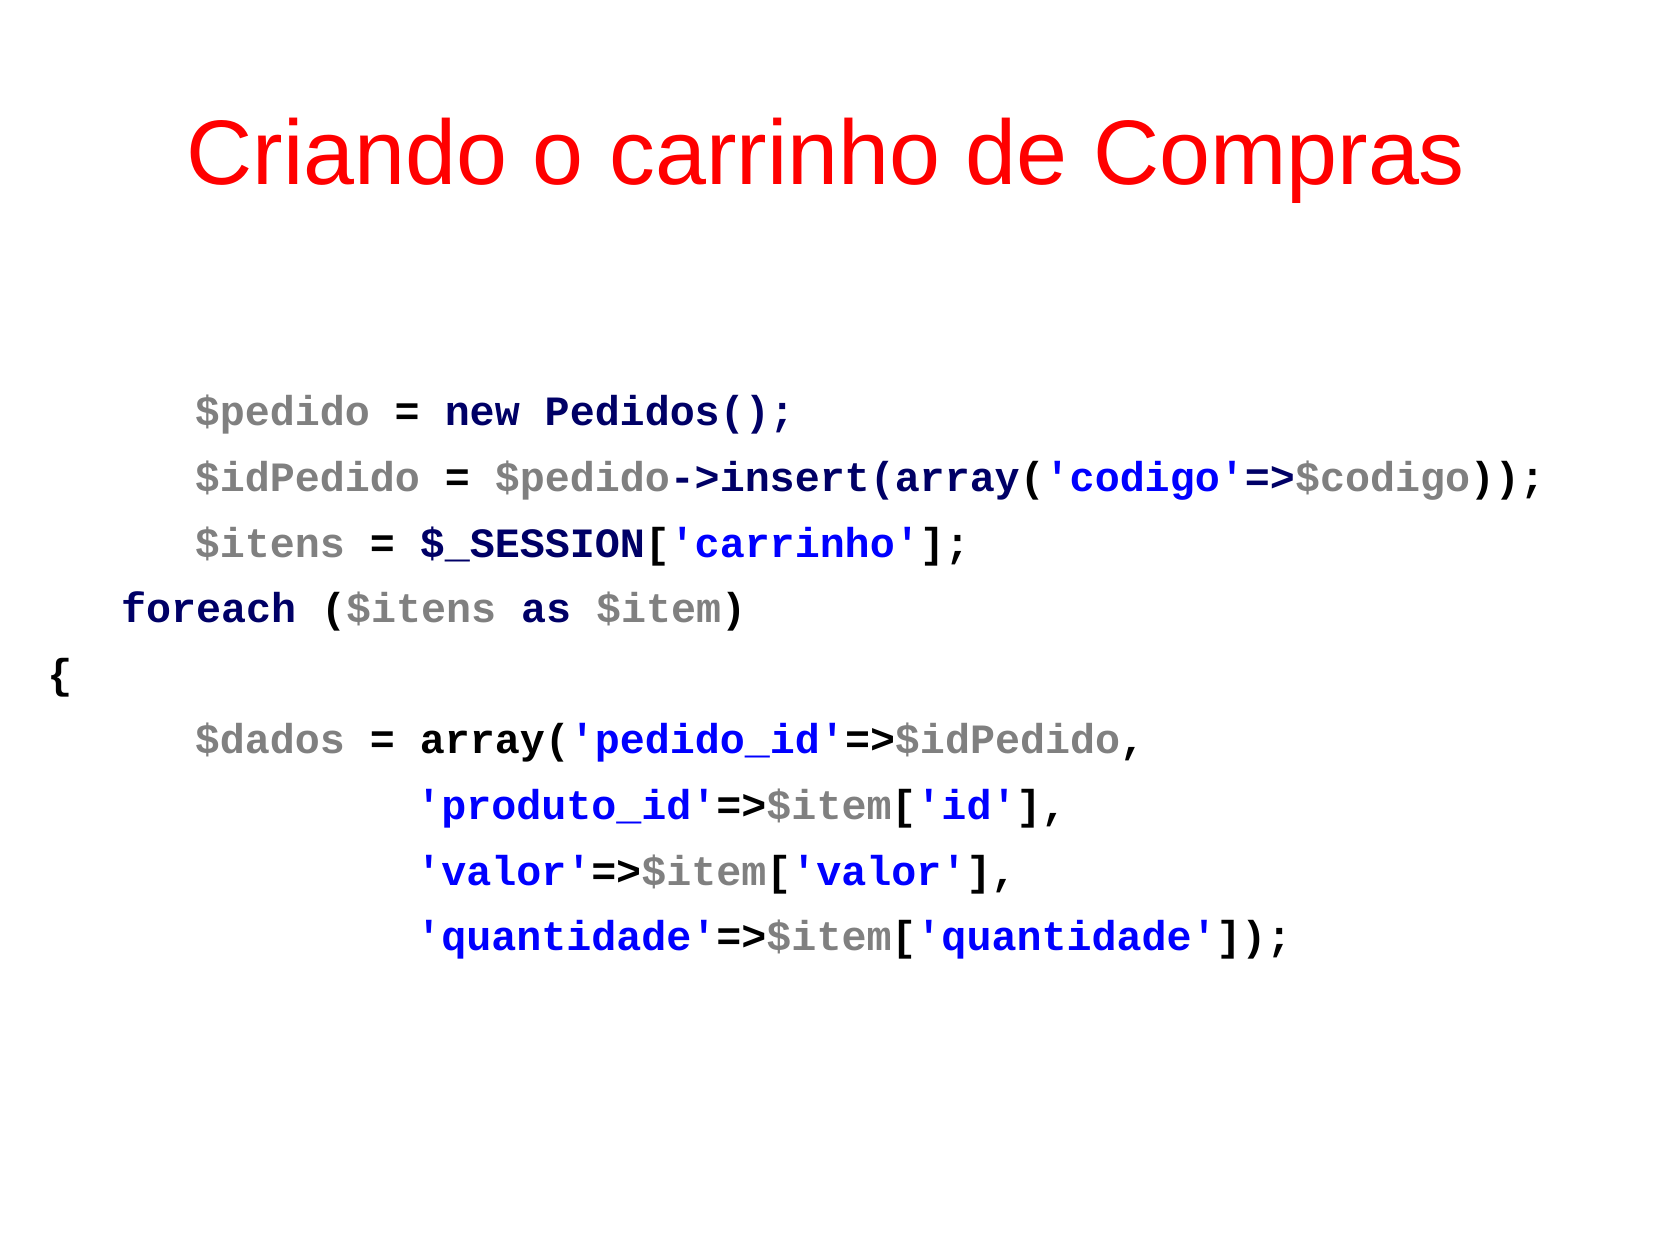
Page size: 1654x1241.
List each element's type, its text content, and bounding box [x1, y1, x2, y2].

list $pedido = new Pedidos(); $idPedido = $pedido->insert(array('codigo'=>$codigo)); $itens = $_SESSION['carrinho']; foreach ($itens as $item) { $dados = array('pedido_id'=>$idPedido, 'produto_id'=>$item['id'], 'valor'=>$item['valor'], 'quantidade'=>$item['quantidade']); [47, 259, 1595, 1205]
title Criando o carrinho de Compras [82, 49, 1571, 257]
